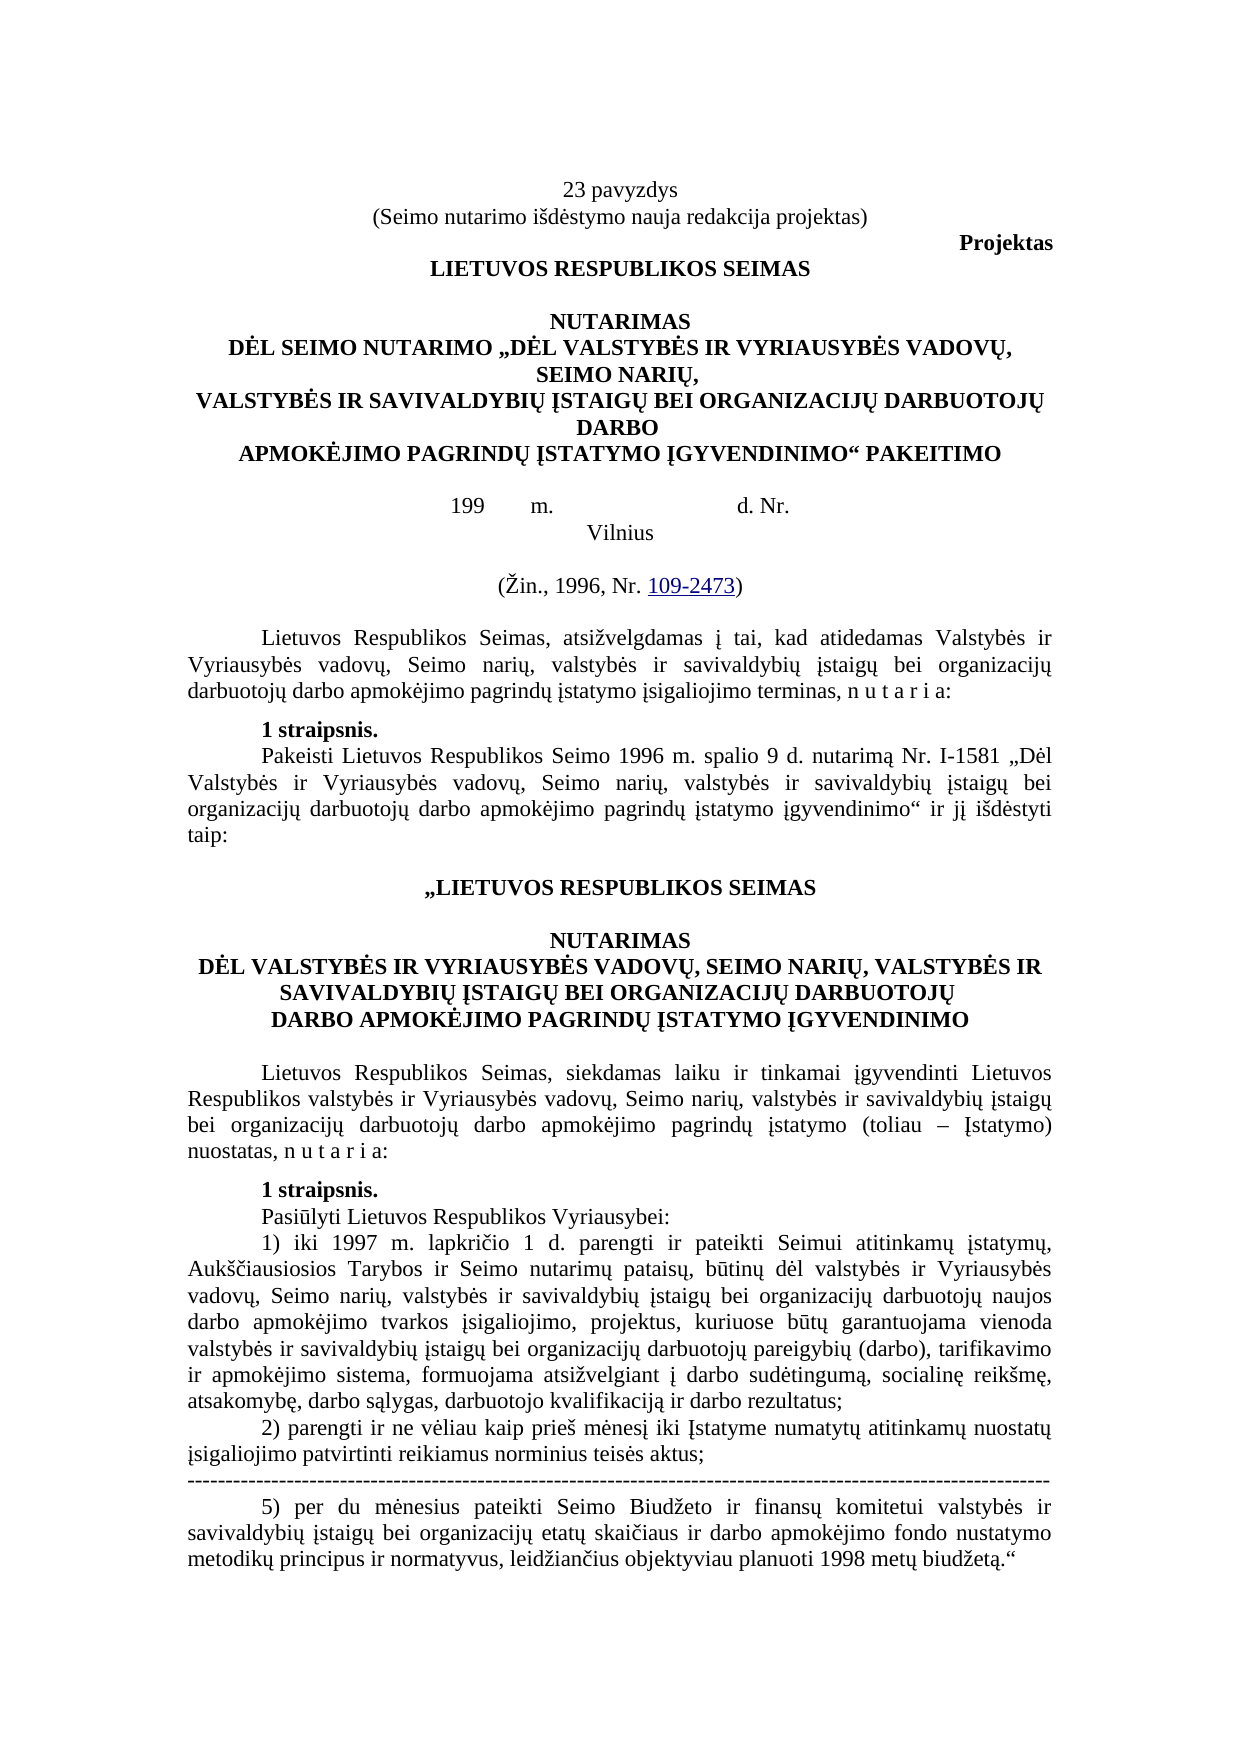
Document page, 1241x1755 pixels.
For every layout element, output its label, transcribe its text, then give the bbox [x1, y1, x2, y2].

text 23 pavyzdys [187, 176, 1053, 203]
text VALSTYBĖS IR SAVIVALDYBIŲ ĮSTAIGŲ BEI ORGANIZACIJŲ DARBUOTOJŲ DARBO [187, 387, 1053, 440]
text 5) per du mėnesius pateikti Seimo Biudžeto ir finansų komitetui valstybės ir savivaldybių įstaigų bei organizacijų etatų skaičiaus ir darbo apmokėjimo fondo nustatymo metodikų principus ir normatyvus, leidžiančius objektyviau planuoti 1998 metų biudžetą.“ [187, 1493, 1053, 1572]
text Pasiūlyti Lietuvos Respublikos Vyriausybei: [187, 1203, 1053, 1229]
text NUTARIMAS [187, 927, 1053, 953]
text Lietuvos Respublikos Seimas, siekdamas laiku ir tinkamai įgyvendinti Lietuvos Respublikos valstybės ir Vyriausybės vadovų, Seimo narių, valstybės ir savivaldybių įstaigų bei organizacijų darbuotojų darbo apmokėjimo pagrindų įstatymo (toliau – Įstatymo) nuostatas, n u t a r i a: [187, 1058, 1053, 1164]
text (Seimo nutarimo išdėstymo nauja redakcija projektas) [187, 203, 1053, 229]
text LIETUVOS RESPUBLIKOS SEIMAS [187, 255, 1053, 282]
text „LIETUVOS RESPUBLIKOS SEIMAS [187, 874, 1053, 900]
text 199 m. d. Nr. [187, 493, 1053, 519]
text DĖL SEIMO NUTARIMO „DĖL VALSTYBĖS IR VYRIAUSYBĖS VADOVŲ, SEIMO NARIŲ, [187, 334, 1053, 387]
text 2) parengti ir ne vėliau kaip prieš mėnesį iki Įstatyme numatytų atitinkamų nuostatų įsigaliojimo patvirtinti reikiamus norminius teisės aktus; [187, 1414, 1053, 1466]
text 1 straipsnis. [261, 1176, 1053, 1203]
text APMOKĖJIMO PAGRINDŲ ĮSTATYMO ĮGYVENDINIMO“ PAKEITIMO [187, 440, 1053, 466]
text Pakeisti Lietuvos Respublikos Seimo 1996 m. spalio 9 d. nutarimą Nr. I-1581 „Dėl Valstybės ir Vyriausybės vadovų, Seimo narių, valstybės ir savivaldybių įstaigų bei organizacijų darbuotojų darbo apmokėjimo pagrindų įstatymo įgyvendinimo“ ir jį išdėstyti taip: [187, 742, 1053, 848]
text 1 straipsnis. [261, 716, 1053, 742]
text Lietuvos Respublikos Seimas, atsižvelgdamas į tai, kad atidedamas Valstybės ir Vyriausybės vadovų, Seimo narių, valstybės ir savivaldybių įstaigų bei organizacijų darbuotojų darbo apmokėjimo pagrindų įstatymo įsigaliojimo terminas, n u t a r i a: [187, 624, 1053, 703]
text Vilnius [187, 519, 1053, 545]
text Projektas [187, 229, 1053, 255]
text DĖL VALSTYBĖS IR VYRIAUSYBĖS VADOVŲ, SEIMO NARIŲ, VALSTYBĖS IR [187, 953, 1053, 979]
text NUTARIMAS [187, 308, 1053, 334]
text (Žin., 1996, Nr. 109-2473) [187, 572, 1053, 598]
text DARBO APMOKĖJIMO PAGRINDŲ ĮSTATYMO ĮGYVENDINIMO [187, 1006, 1053, 1032]
text SAVIVALDYBIŲ ĮSTAIGŲ BEI ORGANIZACIJŲ DARBUOTOJŲ [187, 979, 1053, 1006]
text 1) iki 1997 m. lapkričio 1 d. parengti ir pateikti Seimui atitinkamų įstatymų, Aukščiausiosios Tarybos ir Seimo nutarimų pataisų, būtinų dėl valstybės ir Vyriausybės vadovų, Seimo narių, valstybės ir savivaldybių įstaigų bei organizacijų darbuotojų naujos darbo apmokėjimo tvarkos įsigaliojimo, projektus, kuriuose būtų garantuojama vienoda valstybės ir savivaldybių įstaigų bei organizacijų darbuotojų pareigybių (darbo), tarifikavimo ir apmokėjimo sistema, formuojama atsižvelgiant į darbo sudėtingumą, socialinę reikšmę, atsakomybę, darbo sąlygas, darbuotojo kvalifikaciją ir darbo rezultatus; [187, 1229, 1053, 1414]
